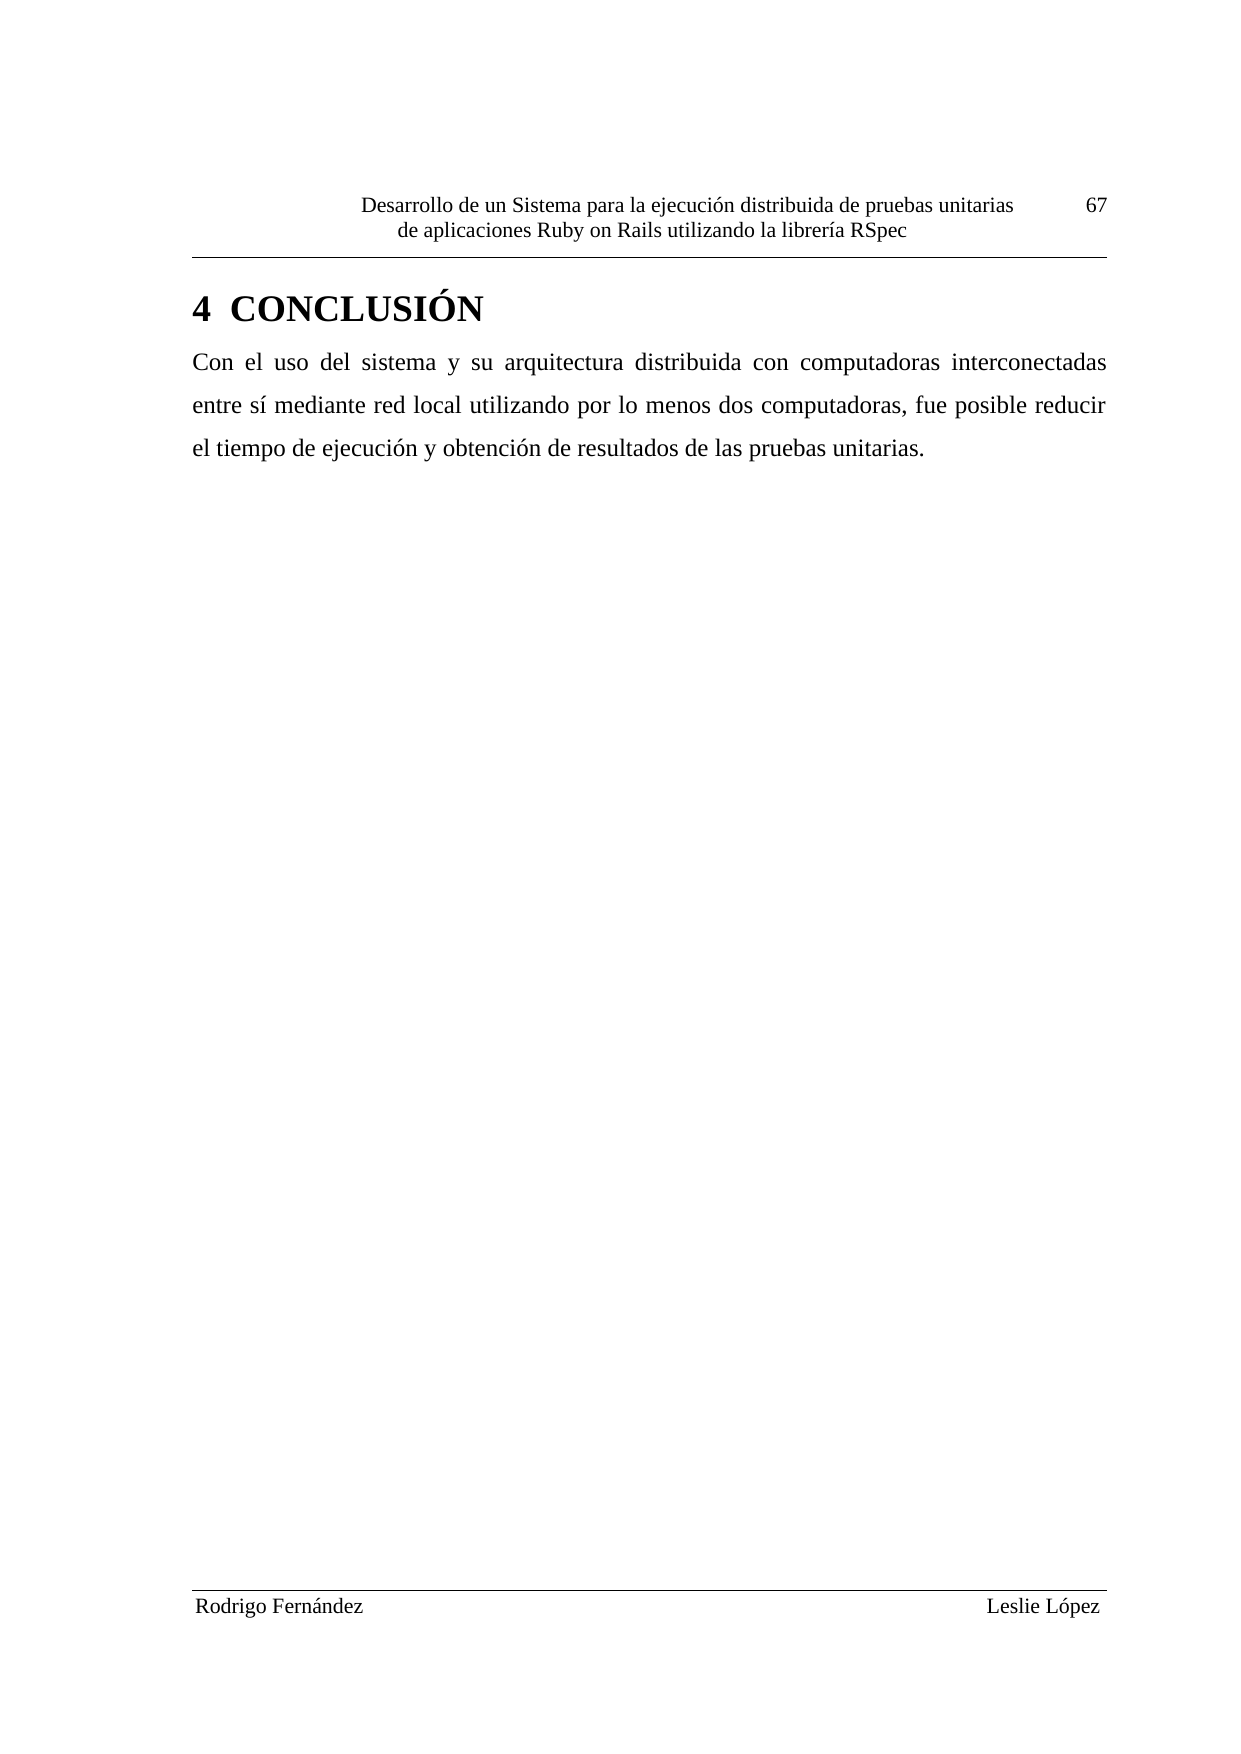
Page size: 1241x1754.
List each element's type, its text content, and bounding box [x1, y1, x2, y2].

text Con el uso del sistema y su arquitectura distribuida con computadoras interconectadas entre sí mediante red local utilizando por lo menos dos computadoras, fue posible reducir el tiempo de ejecución y obtención de resultados de las pruebas unitarias. [192, 347, 1107, 462]
subtitle Conclusión [192, 286, 1107, 329]
